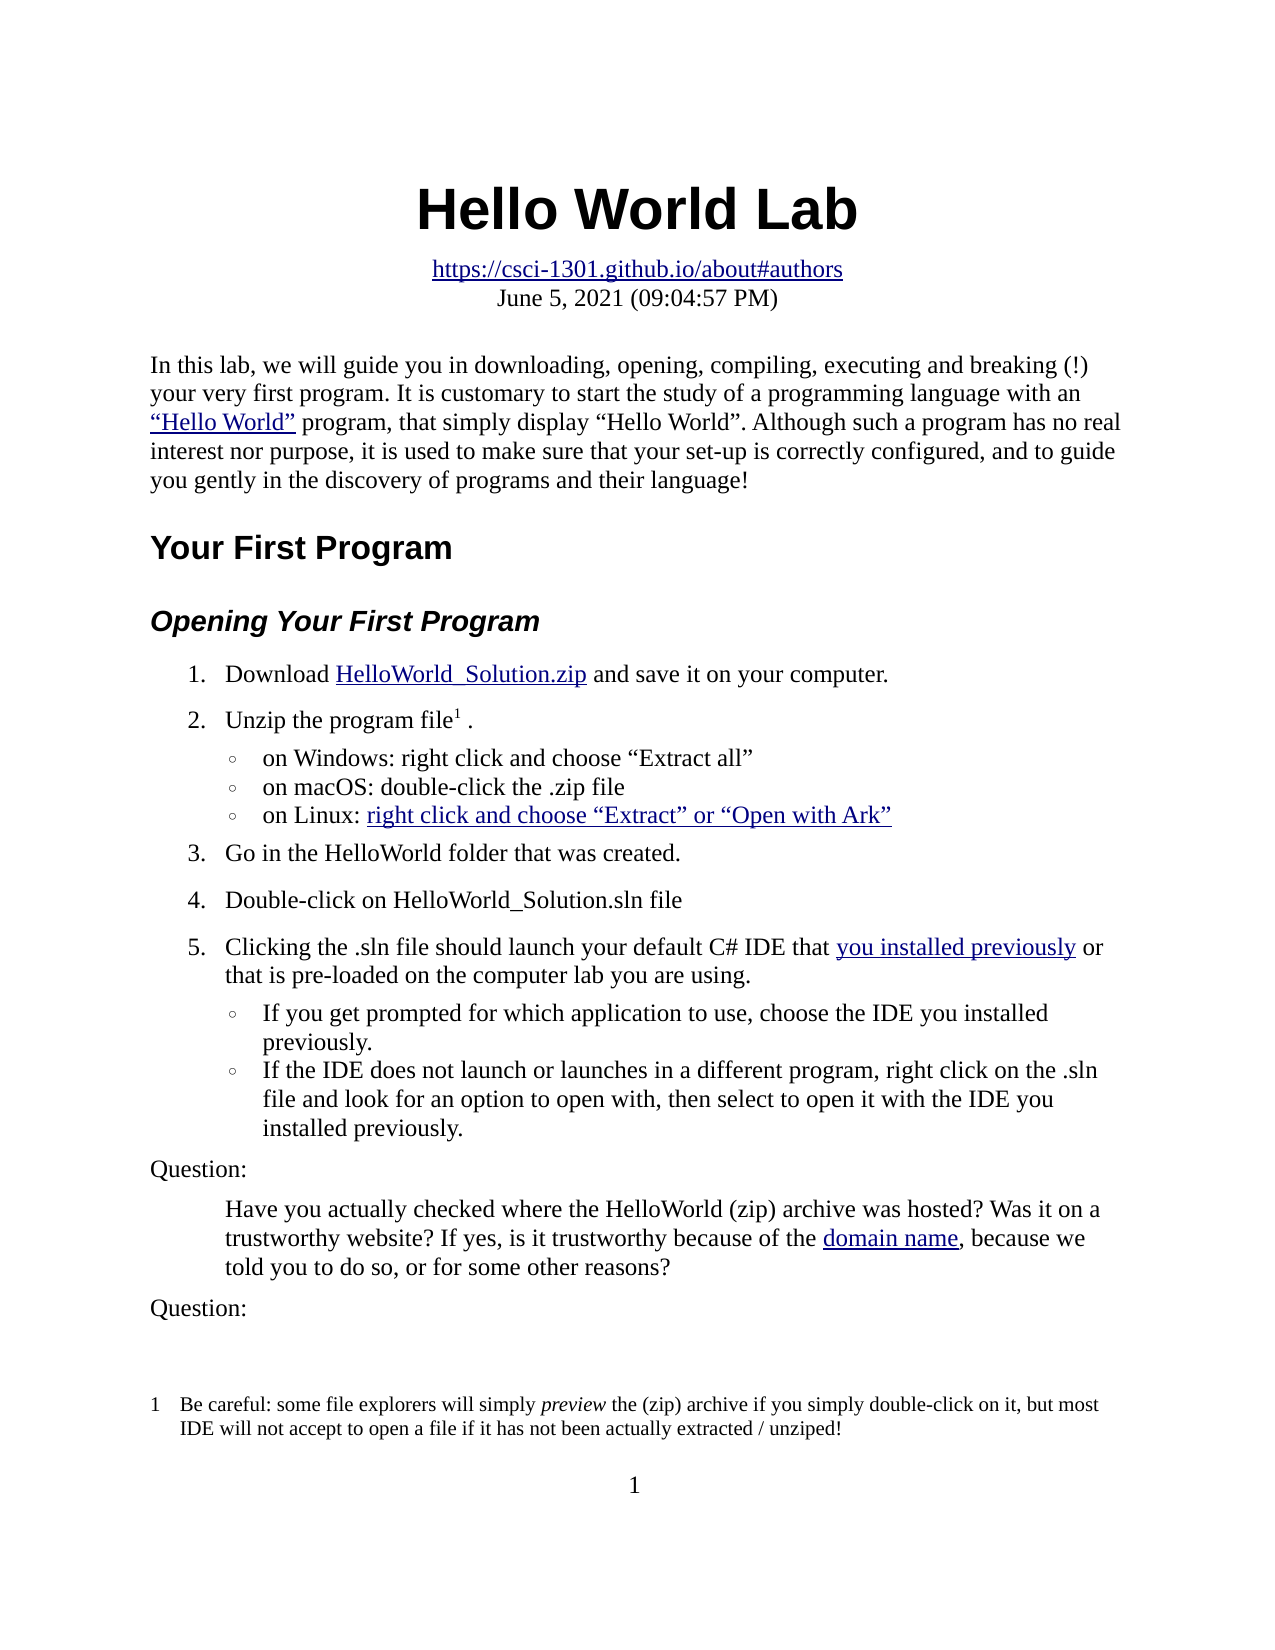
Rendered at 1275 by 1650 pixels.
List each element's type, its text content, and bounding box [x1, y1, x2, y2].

text Question: [150, 1293, 1125, 1321]
list on Linux: right click and choose “Extract” or “Open with Ark” [225, 801, 1125, 829]
subtitle Your First Program [150, 527, 1125, 566]
list Go in the HelloWorld folder that was created. [187, 838, 1125, 867]
list Download HelloWorld_Solution.zip and save it on your computer. [187, 659, 1125, 687]
list Be careful: some file explorers will simply preview the (zip) archive if you simply double-click on it, but most IDE will not accept to open a file if it has not been actually extracted / unziped! [150, 1392, 1125, 1440]
title Hello World Lab [150, 175, 1125, 242]
list on macOS: double-click the .zip file [225, 772, 1125, 801]
list Clicking the .sln file should launch your default C# IDE that you installed previously or that is pre-loaded on the computer lab you are using. [187, 932, 1125, 989]
text June 5, 2021 (09:04:57 PM) [150, 283, 1125, 312]
list on Windows: right click and choose “Extract all” [225, 743, 1125, 772]
list Unzip the program file . [187, 705, 1125, 734]
text Question: [150, 1154, 1125, 1182]
text https://csci-1301.github.io/about#authors [150, 254, 1125, 283]
list Double-click on HelloWorld_Solution.sln file [187, 885, 1125, 914]
list If you get prompted for which application to use, choose the IDE you installed previously. [225, 998, 1125, 1056]
list If the IDE does not launch or launches in a different program, right click on the .sln file and look for an option to open with, then select to open it with the IDE you installed previously. [225, 1056, 1125, 1142]
text Have you actually checked where the HelloWorld (zip) archive was hosted? Was it on a trustworthy website? If yes, is it trustworthy because of the domain name, because we told you to do so, or for some other reasons? [225, 1194, 1125, 1281]
subtitle Opening Your First Program [150, 604, 1125, 637]
text In this lab, we will guide you in downloading, opening, compiling, executing and breaking (!) your very first program. It is customary to start the study of a programming language with an “Hello World” program, that simply display “Hello World”. Although such a program has no real interest nor purpose, it is used to make sure that your set-up is correctly configured, and to guide you gently in the discovery of programs and their language! [150, 350, 1125, 493]
